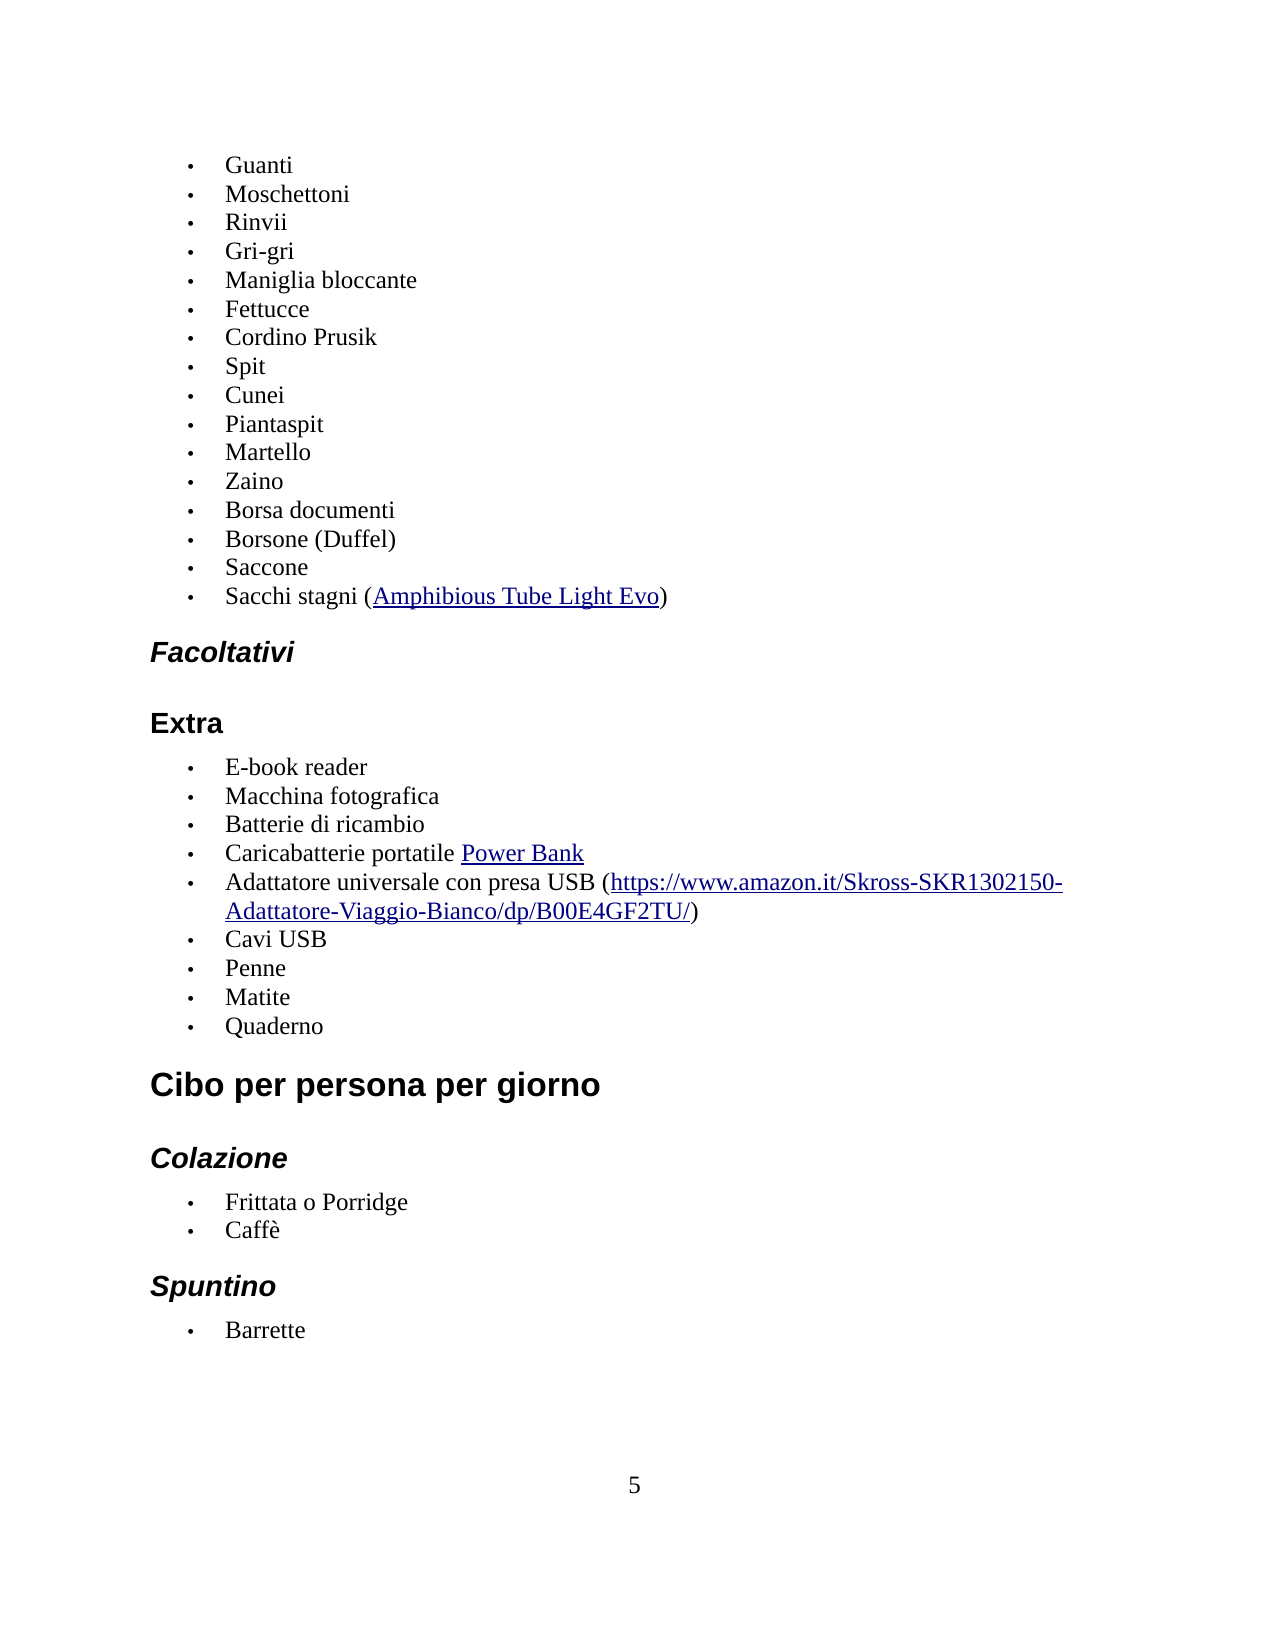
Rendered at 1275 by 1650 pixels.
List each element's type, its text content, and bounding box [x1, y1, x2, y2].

subtitle Colazione [150, 1141, 1125, 1174]
list Sacchi stagni (Amphibious Tube Light Evo) [187, 581, 1125, 610]
list Borsa documenti [187, 495, 1125, 524]
subtitle Cibo per persona per giorno [150, 1064, 1125, 1103]
list Cunei [187, 380, 1125, 409]
list Saccone [187, 552, 1125, 581]
list Matite [187, 982, 1125, 1011]
list Maniglia bloccante [187, 265, 1125, 294]
list Caricabatterie portatile Power Bank [187, 838, 1125, 867]
list Penne [187, 953, 1125, 982]
list Batterie di ricambio [187, 809, 1125, 838]
subtitle Spuntino [150, 1269, 1125, 1303]
list Cavi USB [187, 924, 1125, 953]
list Macchina fotografica [187, 781, 1125, 809]
subtitle Facoltativi [150, 635, 1125, 668]
list Fettucce [187, 294, 1125, 322]
list Barrette [187, 1315, 1125, 1344]
list Guanti [187, 150, 1125, 179]
list Frittata o Porridge [187, 1187, 1125, 1216]
list Caffè [187, 1216, 1125, 1244]
list E-book reader [187, 752, 1125, 781]
list Cordino Prusik [187, 322, 1125, 351]
list Rinvii [187, 207, 1125, 236]
list Zaino [187, 466, 1125, 495]
list Moschettoni [187, 179, 1125, 207]
list Adattatore universale con presa USB (https://www.amazon.it/Skross-SKR1302150-Adattatore-Viaggio-Bianco/dp/B00E4GF2TU/) [187, 867, 1125, 924]
list Borsone (Duffel) [187, 524, 1125, 552]
list Martello [187, 437, 1125, 466]
list Piantaspit [187, 409, 1125, 437]
subtitle Extra [150, 706, 1125, 739]
list Quaderno [187, 1011, 1125, 1039]
list Gri-gri [187, 236, 1125, 265]
list Spit [187, 351, 1125, 380]
